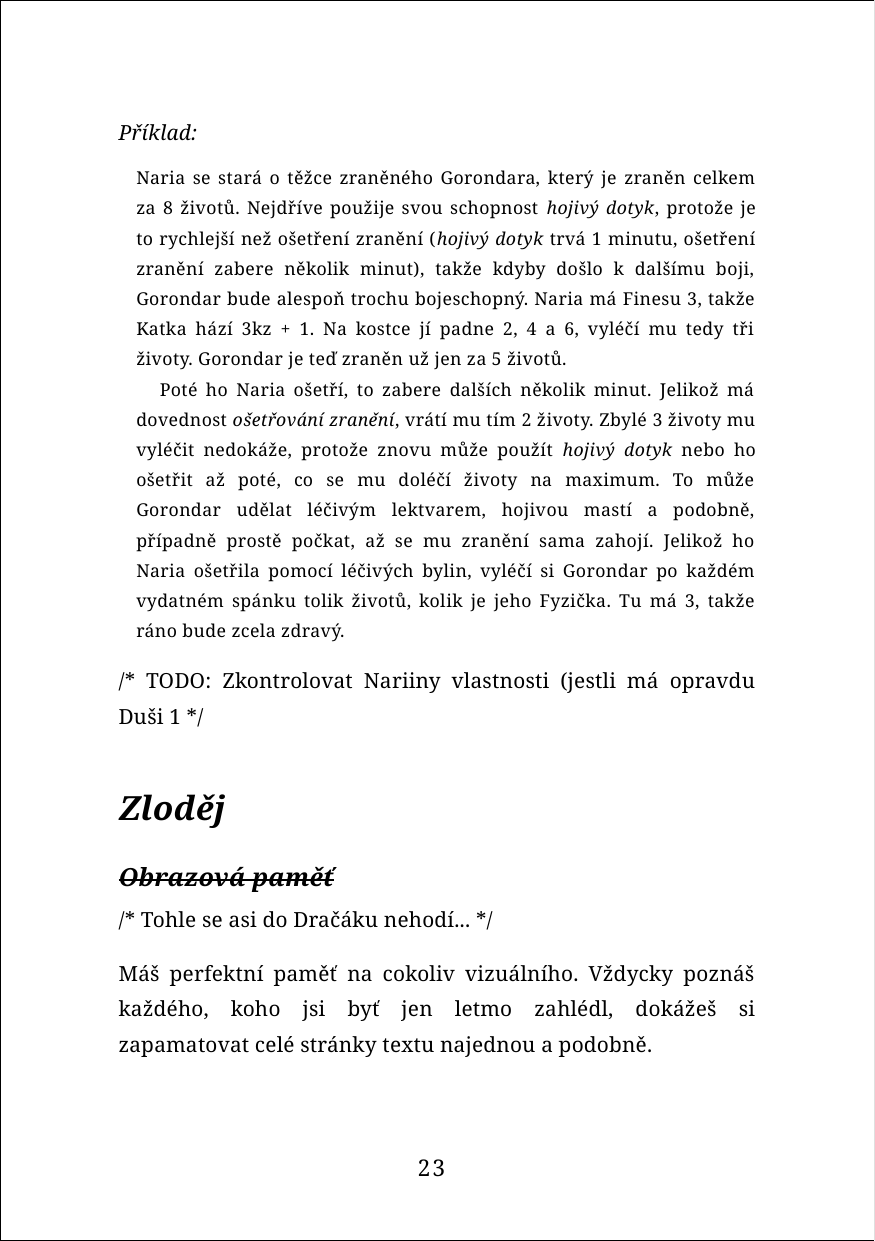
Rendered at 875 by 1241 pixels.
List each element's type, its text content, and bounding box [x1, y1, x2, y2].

text Příklad: [118, 118, 756, 147]
text Máš perfektní paměť na cokoliv vizuálního. Vždycky poznáš každého, koho jsi byť jen letmo zahlédl, dokážeš si zapamatovat celé stránky textu najednou a podobně. [118, 959, 756, 1058]
text /* Tohle se asi do Dračáku nehodí... */ [118, 906, 756, 934]
text Naria se stará o těžce zraněného Gorondara, který je zraněn celkem za 8 životů. Nejdříve použije svou schopnost hojivý dotyk, protože je to rychlejší než ošetření zranění (hojivý dotyk trvá 1 minutu, ošetření zranění zabere několik minut), takže kdyby došlo k dalšímu boji, Gorondar bude alespoň trochu bojeschopný. Naria má Finesu 3, takže Katka hází 3kz + 1. Na kostce jí padne 2, 4 a 6, vyléčí mu tedy tři životy. Gorondar je teď zraněn už jen za 5 životů. Poté ho Naria ošetří, to zabere dalších několik minut. Jelikož má dovednost ošetřování zranění, vrátí mu tím 2 životy. Zbylé 3 životy mu vyléčit nedokáže, protože znovu může použít hojivý dotyk nebo ho ošetřit až poté, co se mu doléčí životy na maximum. To může Gorondar udělat léčivým lektvarem, hojivou mastí a podobně, případně prostě počkat, až se mu zranění sama zahojí. Jelikož ho Naria ošetřila pomocí léčivých bylin, vyléčí si Gorondar po každém vydatném spánku tolik životů, kolik je jeho Fyzička. Tu má 3, takže ráno bude zcela zdravý. [136, 166, 756, 643]
subtitle Zloděj [118, 785, 756, 830]
text /* TODO: Zkontrolovat Nariiny vlastnosti (jestli má opravdu Duši 1 */ [118, 667, 756, 731]
subtitle Obrazová paměť [118, 860, 756, 894]
